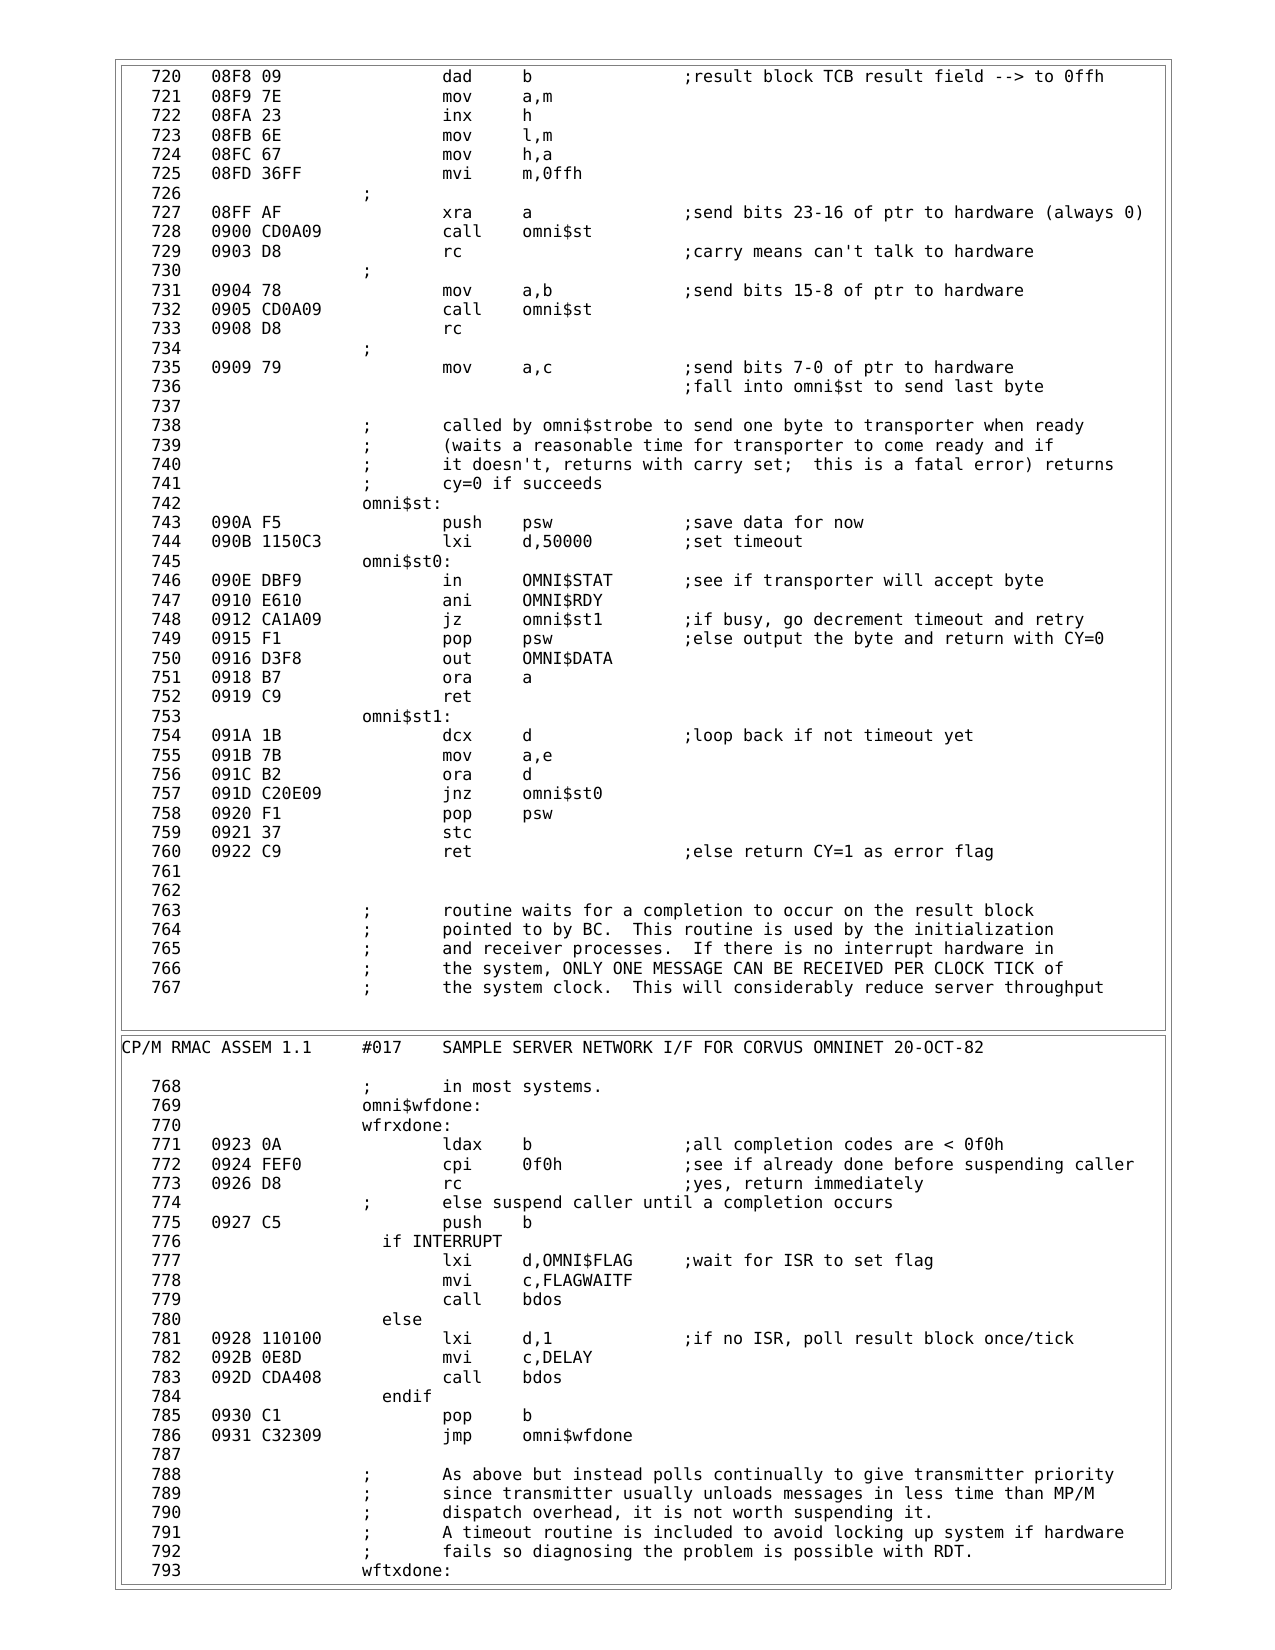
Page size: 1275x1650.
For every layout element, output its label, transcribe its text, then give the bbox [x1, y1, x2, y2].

table_cell 720 08F8 09 dad b ;result block TCB result field --> to 0ffh 721 08F9 7E mov a,m 722 08FA 23 inx h 723 08FB 6E mov l,m 724 08FC 67 mov h,a 725 08FD 36FF mvi m,0ffh 726 ; 727 08FF AF xra a ;send bits 23-16 of ptr to hardware (always 0) 728 0900 CD0A09 call omni$st 729 0903 D8 rc ;carry means can't talk to hardware 730 ; 731 0904 78 mov a,b ;send bits 15-8 of ptr to hardware 732 0905 CD0A09 call omni$st 733 0908 D8 rc 734 ; 735 0909 79 mov a,c ;send bits 7-0 of ptr to hardware 736 ;fall into omni$st to send last byte 737 738 ; called by omni$strobe to send one byte to transporter when ready 739 ; (waits a reasonable time for transporter to come ready and if 740 ; it doesn't, returns with carry set; this is a fatal error) returns 741 ; cy=0 if succeeds 742 omni$st: 743 090A F5 push psw ;save data for now 744 090B 1150C3 lxi d,50000 ;set timeout 745 omni$st0: 746 090E DBF9 in OMNI$STAT ;see if transporter will accept byte 747 0910 E610 ani OMNI$RDY 748 0912 CA1A09 jz omni$st1 ;if busy, go decrement timeout and retry 749 0915 F1 pop psw ;else output the byte and return with CY=0 750 0916 D3F8 out OMNI$DATA 751 0918 B7 ora a 752 0919 C9 ret 753 omni$st1: 754 091A 1B dcx d ;loop back if not timeout yet 755 091B 7B mov a,e 756 091C B2 ora d 757 091D C20E09 jnz omni$st0 758 0920 F1 pop psw 759 0921 37 stc 760 0922 C9 ret ;else return CY=1 as error flag 761 762 763 ; routine waits for a completion to occur on the result block 764 ; pointed to by BC. This routine is used by the initialization 765 ; and receiver processes. If there is no interrupt hardware in 766 ; the system, ONLY ONE MESSAGE CAN BE RECEIVED PER CLOCK TICK of 767 ; the system clock. This will considerably reduce server throughput [118, 60, 1168, 1030]
table_cell CP/M RMAC ASSEM 1.1 #017 SAMPLE SERVER NETWORK I/F FOR CORVUS OMNINET 20-OCT-82 768 ; in most systems. 769 omni$wfdone: 770 wfrxdone: 771 0923 0A ldax b ;all completion codes are < 0f0h 772 0924 FEF0 cpi 0f0h ;see if already done before suspending caller 773 0926 D8 rc ;yes, return immediately 774 ; else suspend caller until a completion occurs 775 0927 C5 push b 776 if INTERRUPT 777 lxi d,OMNI$FLAG ;wait for ISR to set flag 778 mvi c,FLAGWAITF 779 call bdos 780 else 781 0928 110100 lxi d,1 ;if no ISR, poll result block once/tick 782 092B 0E8D mvi c,DELAY 783 092D CDA408 call bdos 784 endif 785 0930 C1 pop b 786 0931 C32309 jmp omni$wfdone 787 788 ; As above but instead polls continually to give transmitter priority 789 ; since transmitter usually unloads messages in less time than MP/M 790 ; dispatch overhead, it is not worth suspending it. 791 ; A timeout routine is included to avoid locking up system if hardware 792 ; fails so diagnosing the problem is possible with RDT. 793 wftxdone: [118, 1030, 1168, 1583]
